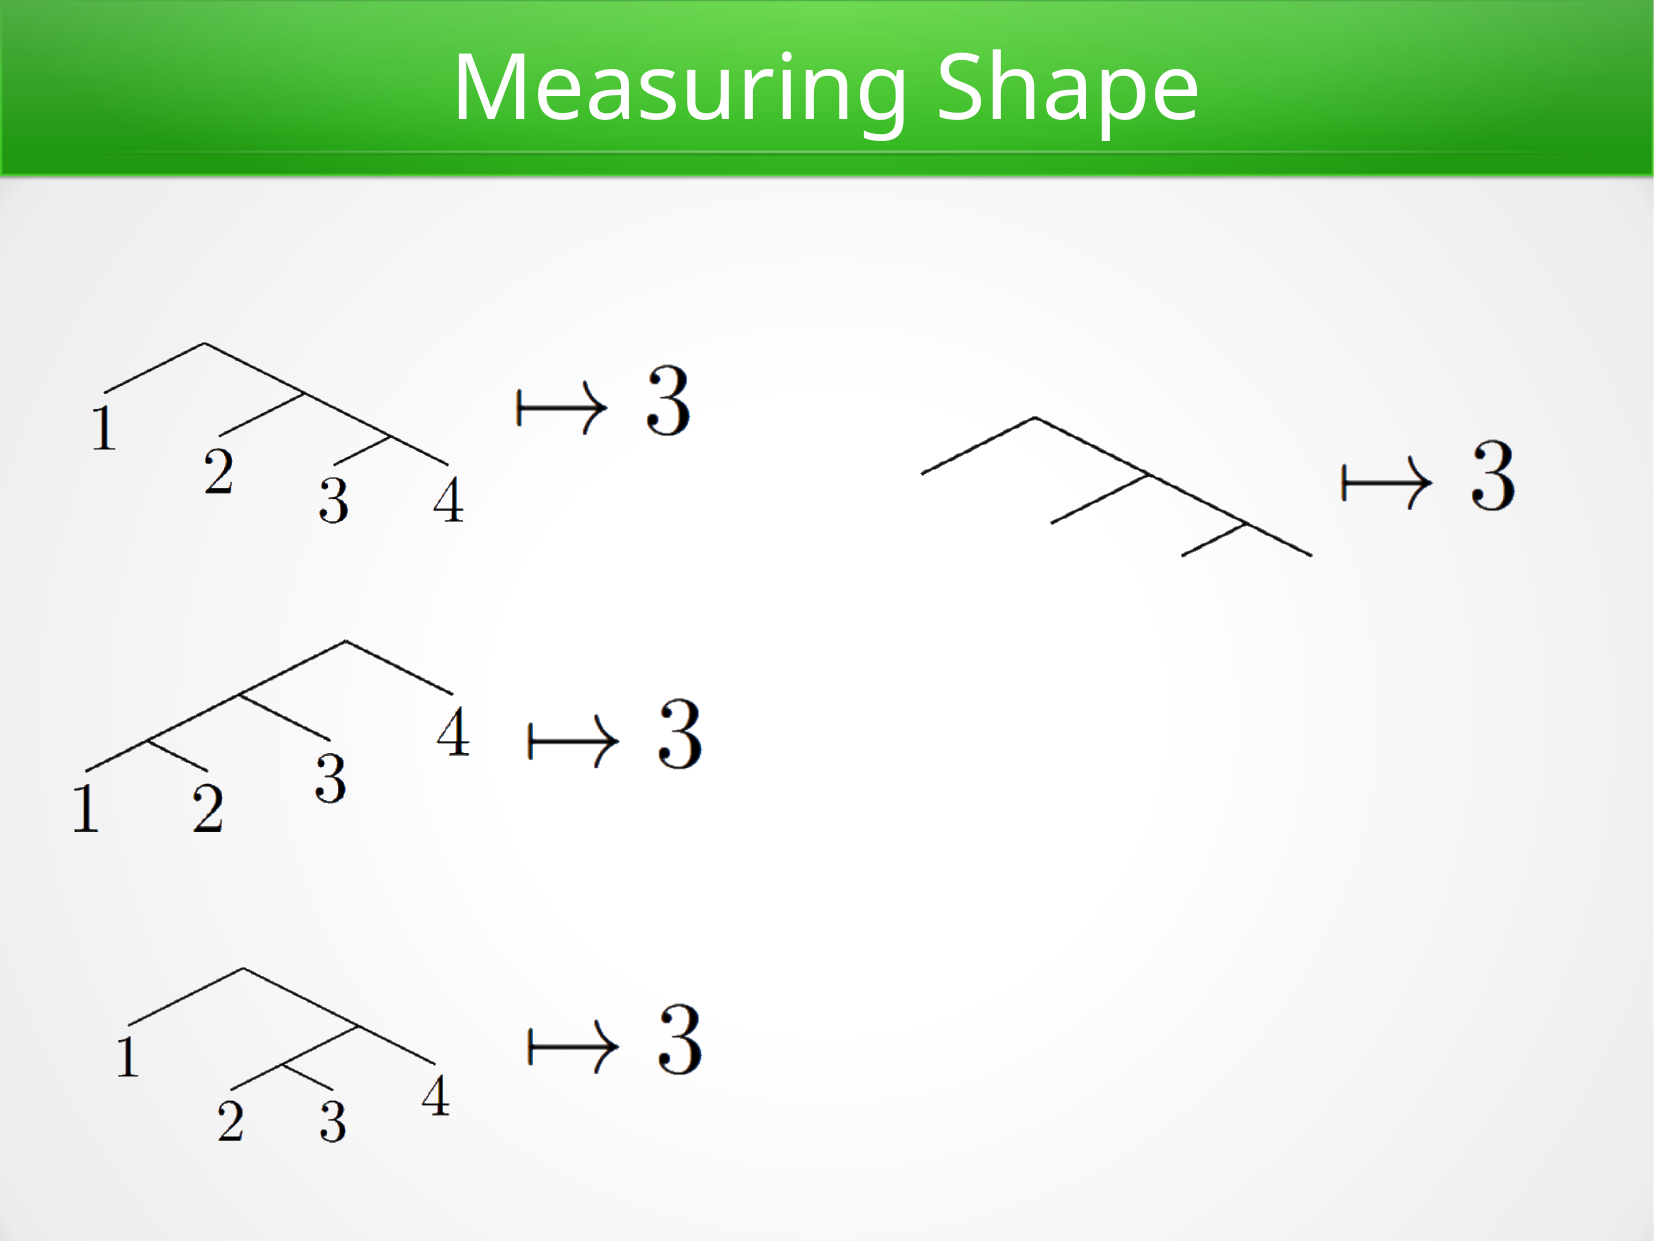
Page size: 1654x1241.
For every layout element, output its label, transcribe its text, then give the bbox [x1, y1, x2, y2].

picture [900, 390, 1579, 582]
picture [43, 315, 754, 541]
title Measuring Shape [82, 11, 1571, 154]
picture [44, 630, 766, 871]
picture [105, 953, 766, 1156]
